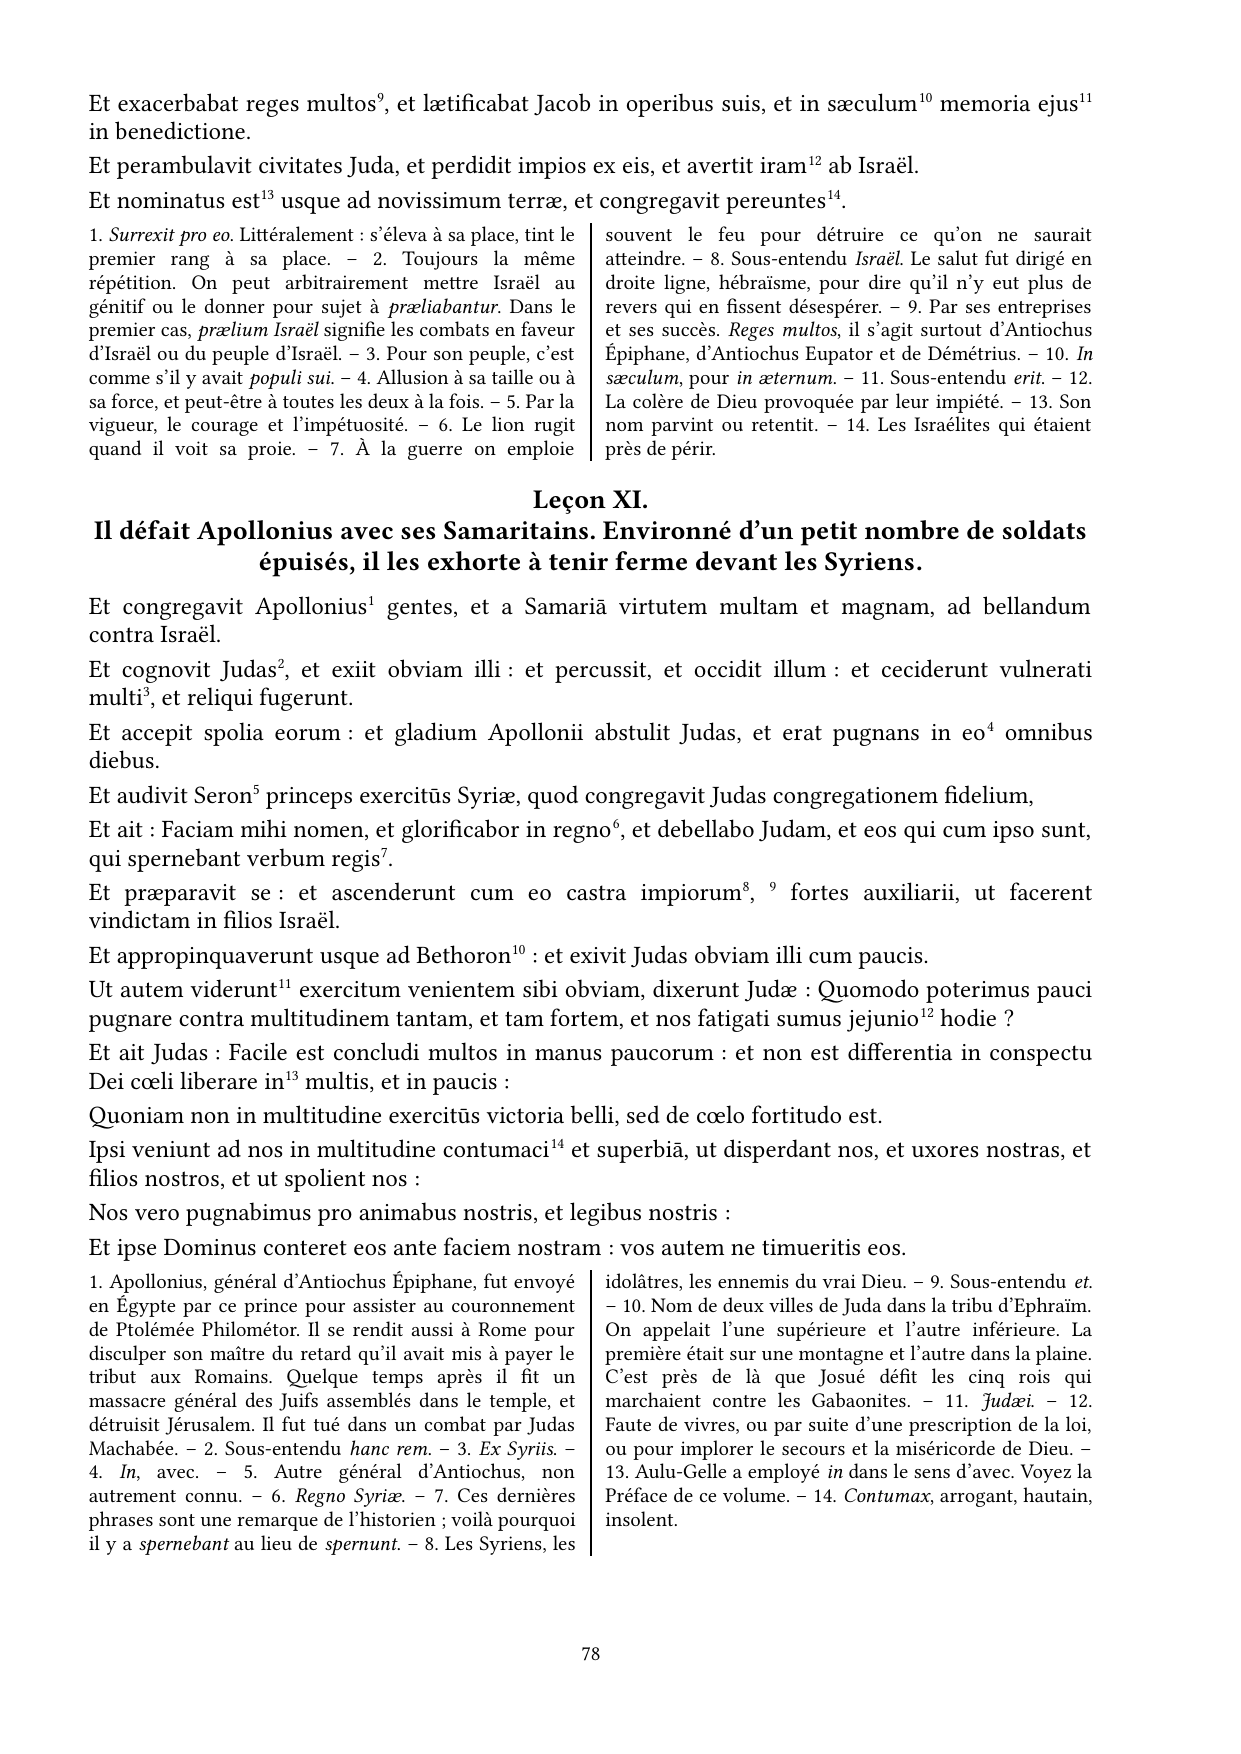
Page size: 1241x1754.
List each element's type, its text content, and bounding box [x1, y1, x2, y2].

text Et ipse Dominus conteret eos ante faciem nostram : vos autem ne timueritis eos. [88, 1233, 1093, 1261]
text Et exacerbabat reges multos9, et lætificabat Jacob in operibus suis, et in sæculum10 memoria ejus11 in benedictione. [88, 88, 1093, 146]
text Et congregavit Apollonius1 gentes, et a Samariā virtutem multam et magnam, ad bellandum contra Israël. [88, 592, 1093, 649]
text Et nominatus est13 usque ad novissimum terræ, et congregavit pereuntes14. [88, 186, 1093, 214]
text Et cognovit Judas2, et exiit obviam illi : et percussit, et occidit illum : et ceciderunt vulnerati multi3, et reliqui fugerunt. [88, 655, 1093, 712]
text Et accepit spolia eorum : et gladium Apollonii abstulit Judas, et erat pugnans in eo4 omnibus diebus. [88, 718, 1093, 775]
text idolâtres, les ennemis du vrai Dieu. – 9. Sous-entendu et. – 10. Nom de deux villes de Juda dans la tribu d’Ephraïm. On appelait l’une supérieure et l’autre inférieure. La première était sur une montagne et l’autre dans la plaine. C’est près de là que Josué défit les cinq rois qui marchaient contre les Gabaonites. – 11. Judæi. – 12. Faute de vivres, ou par suite d’une prescription de la loi, ou pour implorer le secours et la miséricorde de Dieu. – 13. Aulu-Gelle a employé in dans le sens d’avec. Voyez la Préface de ce volume. – 14. Contumax, arrogant, hautain, insolent. [605, 1270, 1093, 1531]
text Ut autem viderunt11 exercitum venientem sibi obviam, dixerunt Judæ : Quomodo poterimus pauci pugnare contra multitudinem tantam, et tam fortem, et nos fatigati sumus jejunio12 hodie ? [88, 975, 1093, 1032]
text Et appropinquaverunt usque ad Bethoron10 : et exivit Judas obviam illi cum paucis. [88, 941, 1093, 969]
text Nos vero pugnabimus pro animabus nostris, et legibus nostris : [88, 1198, 1093, 1227]
text 1. Apollonius, général d’Antiochus Épiphane, fut envoyé en Égypte par ce prince pour assister au couronnement de Ptolémée Philométor. Il se rendit aussi à Rome pour disculper son maître du retard qu’il avait mis à payer le tribut aux Romains. Quelque temps après il fit un massacre général des Juifs assemblés dans le temple, et détruisit Jérusalem. Il fut tué dans un combat par Judas Machabée. – 2. Sous-entendu hanc rem. – 3. Ex Syriis. – 4. In, avec. – 5. Autre général d’Antiochus, non autrement connu. – 6. Regno Syriæ. – 7. Ces dernières phrases sont une remarque de l’historien ; voilà pourquoi il y a spernebant au lieu de spernunt. – 8. Les Syriens, les [88, 1270, 576, 1555]
text Leçon XI. Il défait Apollonius avec ses Samaritains. Environné d’un petit nombre de soldats épuisés, il les exhorte à tenir ferme devant les Syriens. [88, 484, 1093, 577]
text Et audivit Seron5 princeps exercitūs Syriæ, quod congregavit Judas congregationem fidelium, [88, 781, 1093, 809]
text Et ait Judas : Facile est concludi multos in manus paucorum : et non est differentia in conspectu Dei cœli liberare in13 multis, et in paucis : [88, 1038, 1093, 1095]
text Et ait : Faciam mihi nomen, et glorificabor in regno6, et debellabo Judam, et eos qui cum ipso sunt, qui spernebant verbum regis7. [88, 815, 1093, 872]
text Et præparavit se : et ascenderunt cum eo castra impiorum8, 9 fortes auxiliarii, ut facerent vindictam in filios Israël. [88, 878, 1093, 935]
text souvent le feu pour détruire ce qu’on ne saurait atteindre. – 8. Sous-entendu Israël. Le salut fut dirigé en droite ligne, hébraïsme, pour dire qu’il n’y eut plus de revers qui en fissent désespérer. – 9. Par ses entreprises et ses succès. Reges multos, il s’agit surtout d’Antiochus Épiphane, d’Antiochus Eupator et de Démétrius. – 10. In sæculum, pour in æternum. – 11. Sous-entendu erit. – 12. La colère de Dieu provoquée par leur impiété. – 13. Son nom parvint ou retentit. – 14. Les Israélites qui étaient près de périr. [605, 223, 1093, 461]
text Et perambulavit civitates Juda, et perdidit impios ex eis, et avertit iram12 ab Israël. [88, 151, 1093, 180]
text 1. Surrexit pro eo. Littéralement : s’éleva à sa place, tint le premier rang à sa place. – 2. Toujours la même répétition. On peut arbitrairement mettre Israël au génitif ou le donner pour sujet à præliabantur. Dans le premier cas, prælium Israël signifie les combats en faveur d’Israël ou du peuple d’Israël. – 3. Pour son peuple, c’est comme s’il y avait populi sui. – 4. Allusion à sa taille ou à sa force, et peut-être à toutes les deux à la fois. – 5. Par la vigueur, le courage et l’impétuosité. – 6. Le lion rugit quand il voit sa proie. – 7. À la guerre on emploie [88, 223, 576, 461]
text Ipsi veniunt ad nos in multitudine contumaci14 et superbiā, ut disperdant nos, et uxores nostras, et filios nostros, et ut spolient nos : [88, 1135, 1093, 1192]
text Quoniam non in multitudine exercitūs victoria belli, sed de cœlo fortitudo est. [88, 1101, 1093, 1129]
